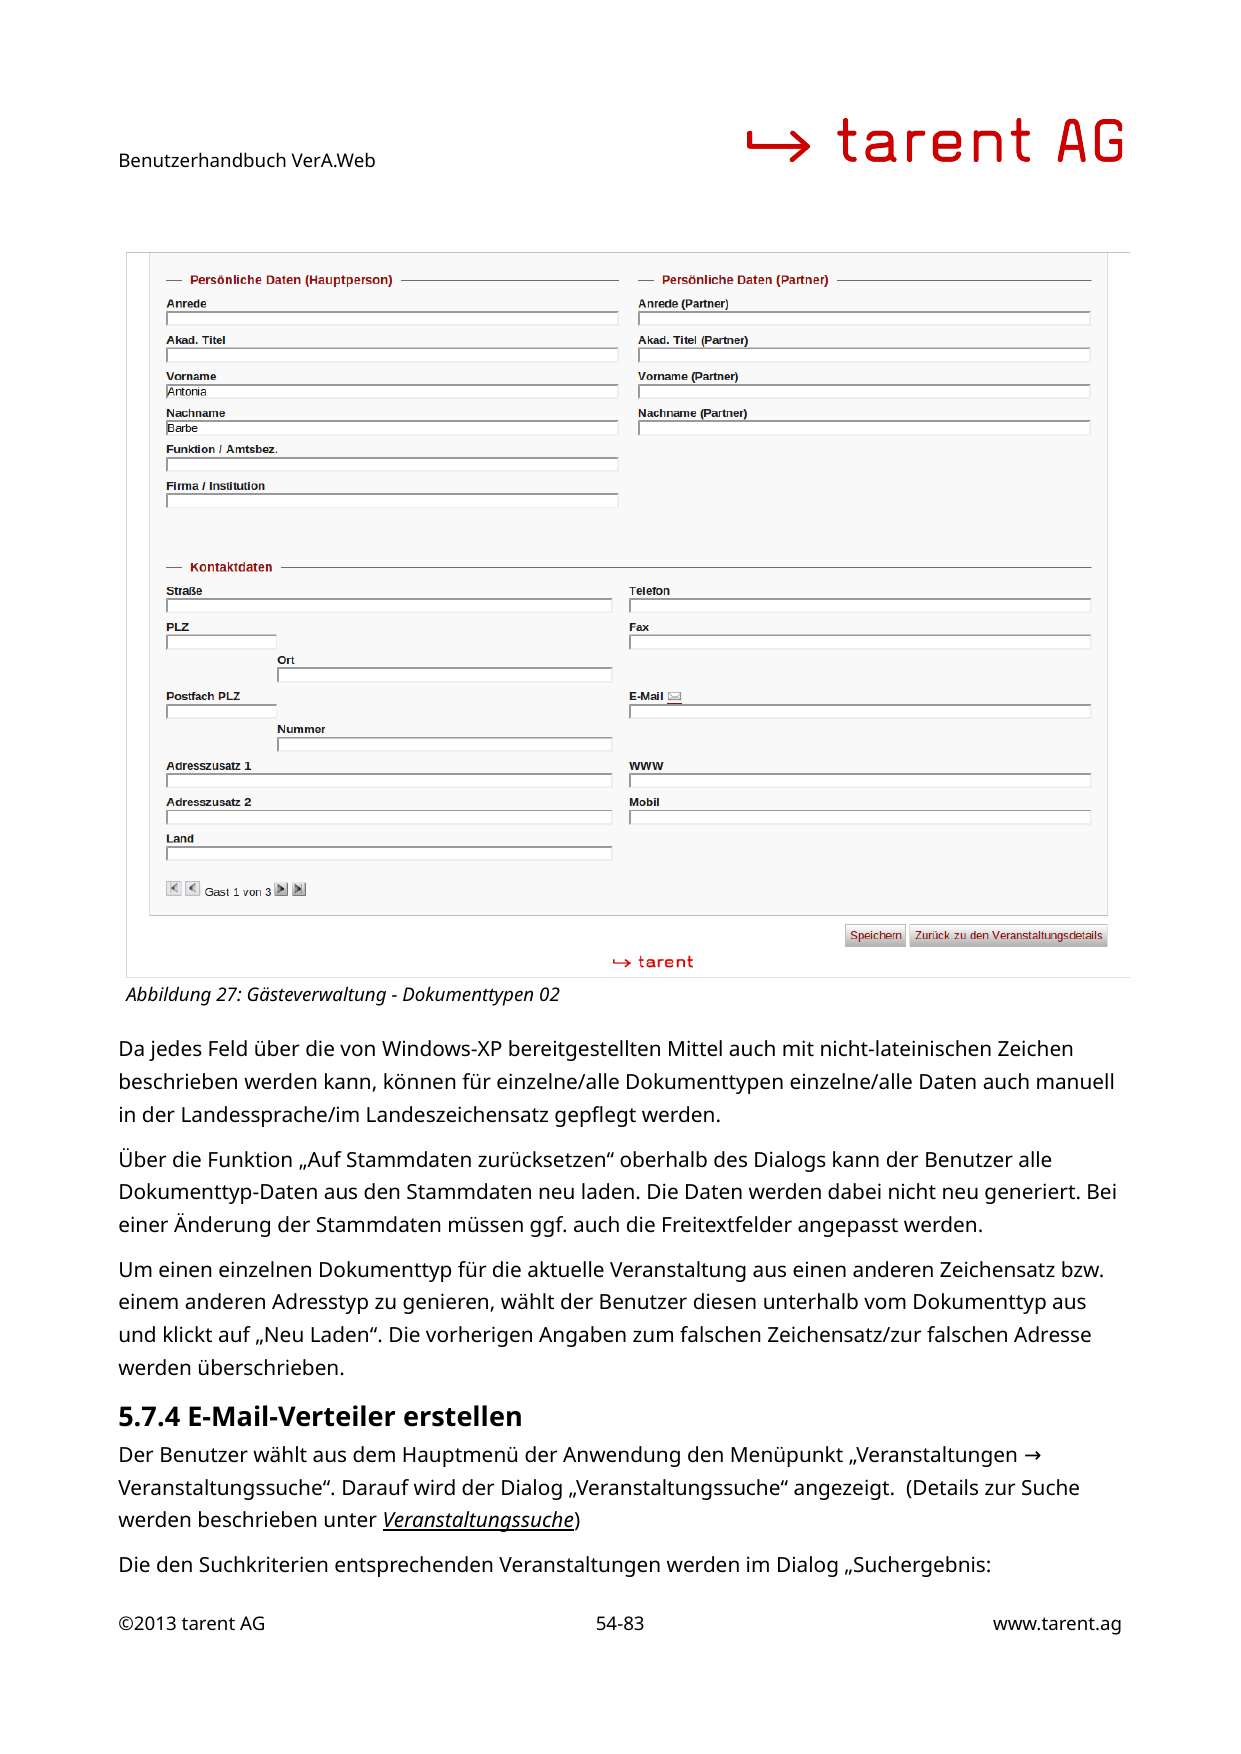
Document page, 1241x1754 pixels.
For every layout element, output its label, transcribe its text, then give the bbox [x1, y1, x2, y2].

text Über die Funktion „Auf Stammdaten zurücksetzen“ oberhalb des Dialogs kann der Benutzer alle Dokumenttyp-Daten aus den Stammdaten neu laden. Die Daten werden dabei nicht neu generiert. Bei einer Änderung der Stammdaten müssen ggf. auch die Freitextfelder angepasst werden. [118, 1145, 1122, 1238]
text Um einen einzelnen Dokumenttyp für die aktuelle Veranstaltung aus einen anderen Zeichensatz bzw. einem anderen Adresstyp zu genieren, wählt der Benutzer diesen unterhalb vom Dokumenttyp aus und klickt auf „Neu Laden“. Die vorherigen Angaben zum falschen Zeichensatz/zur falschen Adresse werden überschrieben. [118, 1255, 1122, 1381]
text Die den Suchkriterien entsprechenden Veranstaltungen werden im Dialog „Suchergebnis: [118, 1550, 1122, 1579]
picture [126, 252, 1130, 978]
text Der Benutzer wählt aus dem Hauptmenü der Anwendung den Menüpunkt „Veranstaltungen → Veranstaltungssuche“. Darauf wird der Dialog „Veranstaltungssuche“ angezeigt. (Details zur Suche werden beschrieben unter Veranstaltungssuche) [118, 1440, 1122, 1534]
subtitle E-Mail-Verteiler erstellen [118, 1398, 1122, 1434]
picture [747, 118, 1123, 162]
text Da jedes Feld über die von Windows-XP bereitgestellten Mittel auch mit nicht-lateinischen Zeichen beschrieben werden kann, können für einzelne/alle Dokumenttypen einzelne/alle Daten auch manuell in der Landessprache/im Landeszeichensatz gepflegt werden. [118, 232, 1130, 1128]
text Abbildung 27: Gästeverwaltung - Dokumenttypen 02 [126, 978, 1130, 1007]
